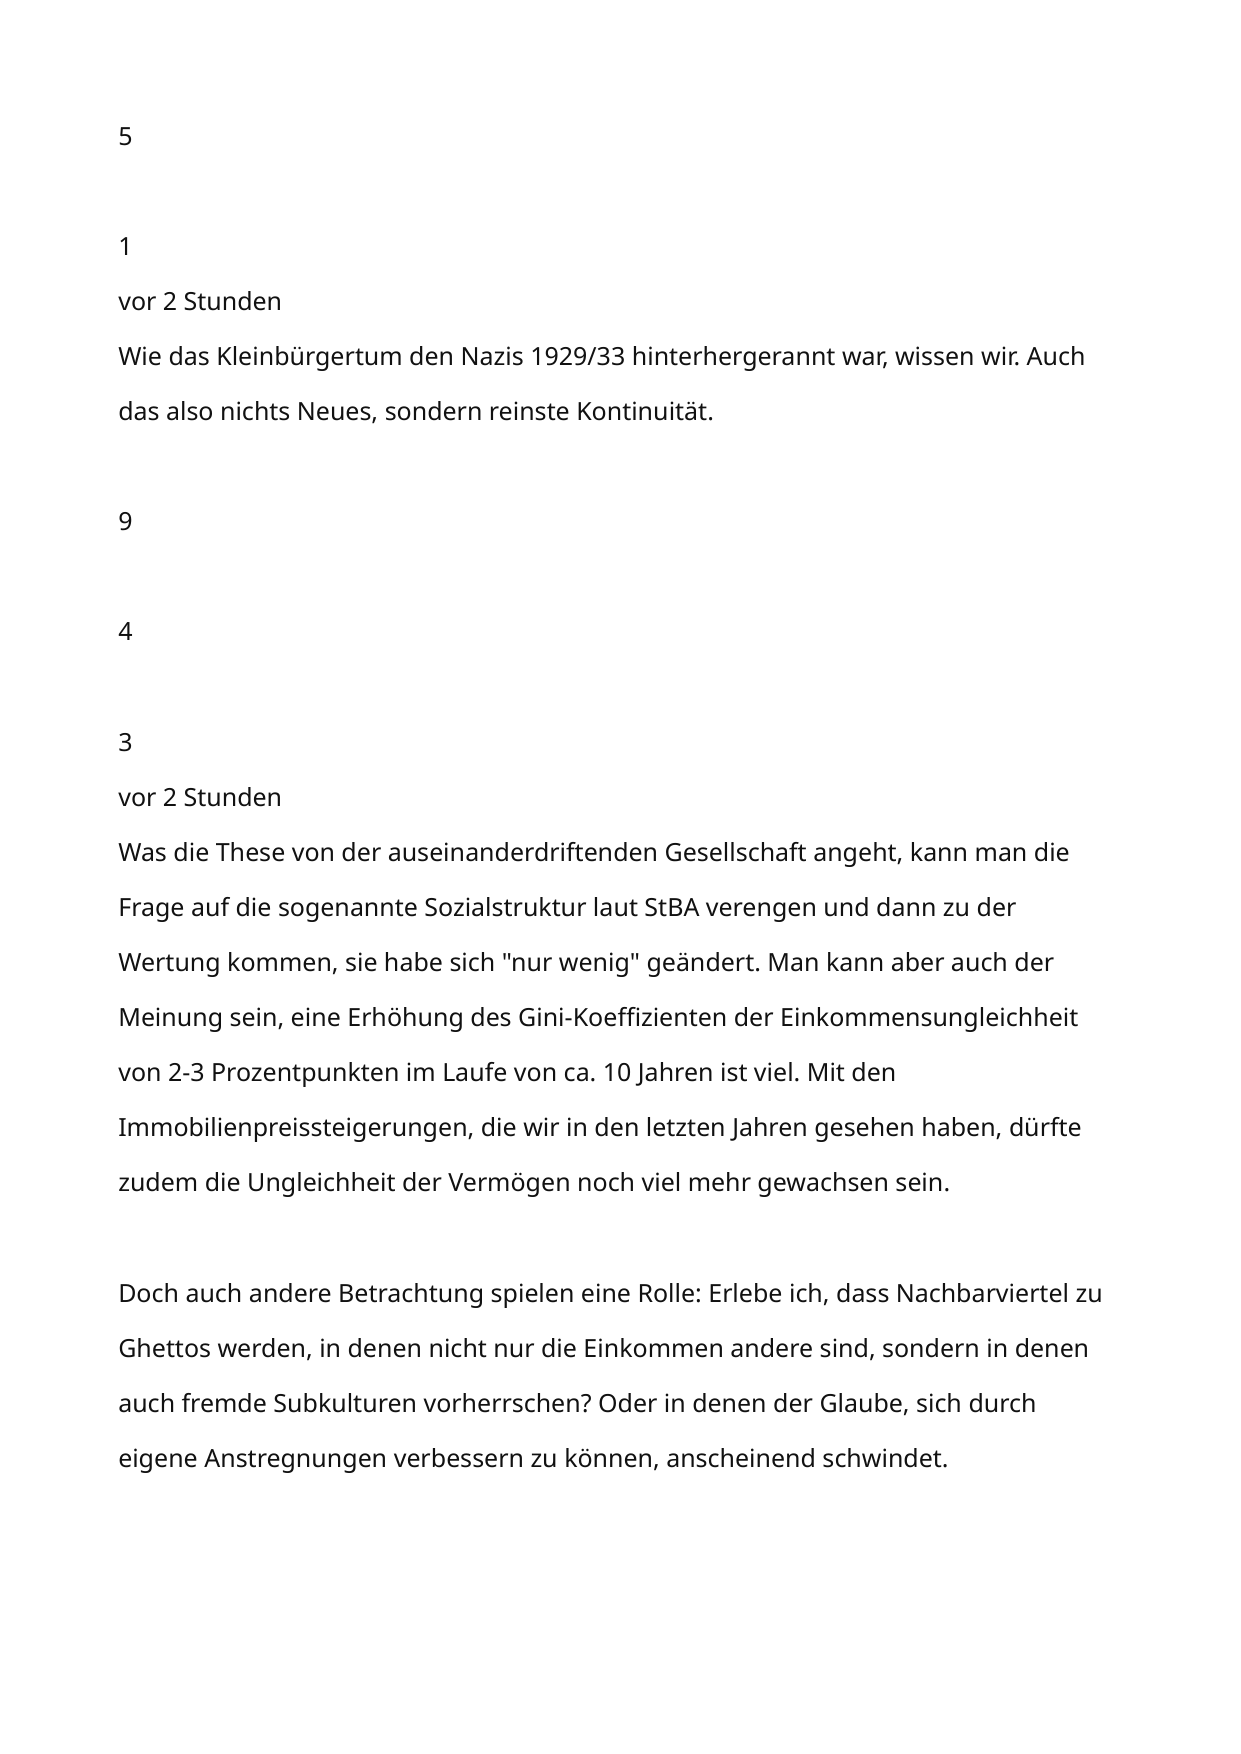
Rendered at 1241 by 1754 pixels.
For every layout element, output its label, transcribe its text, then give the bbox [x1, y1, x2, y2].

text vor 2 Stunden [118, 283, 1122, 317]
text vor 2 Stunden [118, 779, 1122, 813]
text 9 [118, 504, 1122, 538]
text 4 [118, 614, 1122, 648]
text Was die These von der auseinanderdriftenden Gesellschaft angeht, kann man die Frage auf die sogenannte Sozialstruktur laut StBA verengen und dann zu der Wertung kommen, sie habe sich "nur wenig" geändert. Man kann aber auch der Meinung sein, eine Erhöhung des Gini-Koeffizienten der Einkommensungleichheit von 2-3 Prozentpunkten im Laufe von ca. 10 Jahren ist viel. Mit den Immobilienpreissteigerungen, die wir in den letzten Jahren gesehen haben, dürfte zudem die Ungleichheit der Vermögen noch viel mehr gewachsen sein. [118, 834, 1122, 1199]
text 1 [118, 228, 1122, 262]
text 5 [118, 118, 1122, 152]
text 3 [118, 724, 1122, 758]
text Wie das Kleinbürgertum den Nazis 1929/33 hinterhergerannt war, wissen wir. Auch das also nichts Neues, sondern reinste Kontinuität. [118, 338, 1122, 428]
text Doch auch andere Betrachtung spielen eine Rolle: Erlebe ich, dass Nachbarviertel zu Ghettos werden, in denen nicht nur die Einkommen andere sind, sondern in denen auch fremde Subkulturen vorherrschen? Oder in denen der Glaube, sich durch eigene Anstregnungen verbessern zu können, anscheinend schwindet. [118, 1275, 1122, 1475]
